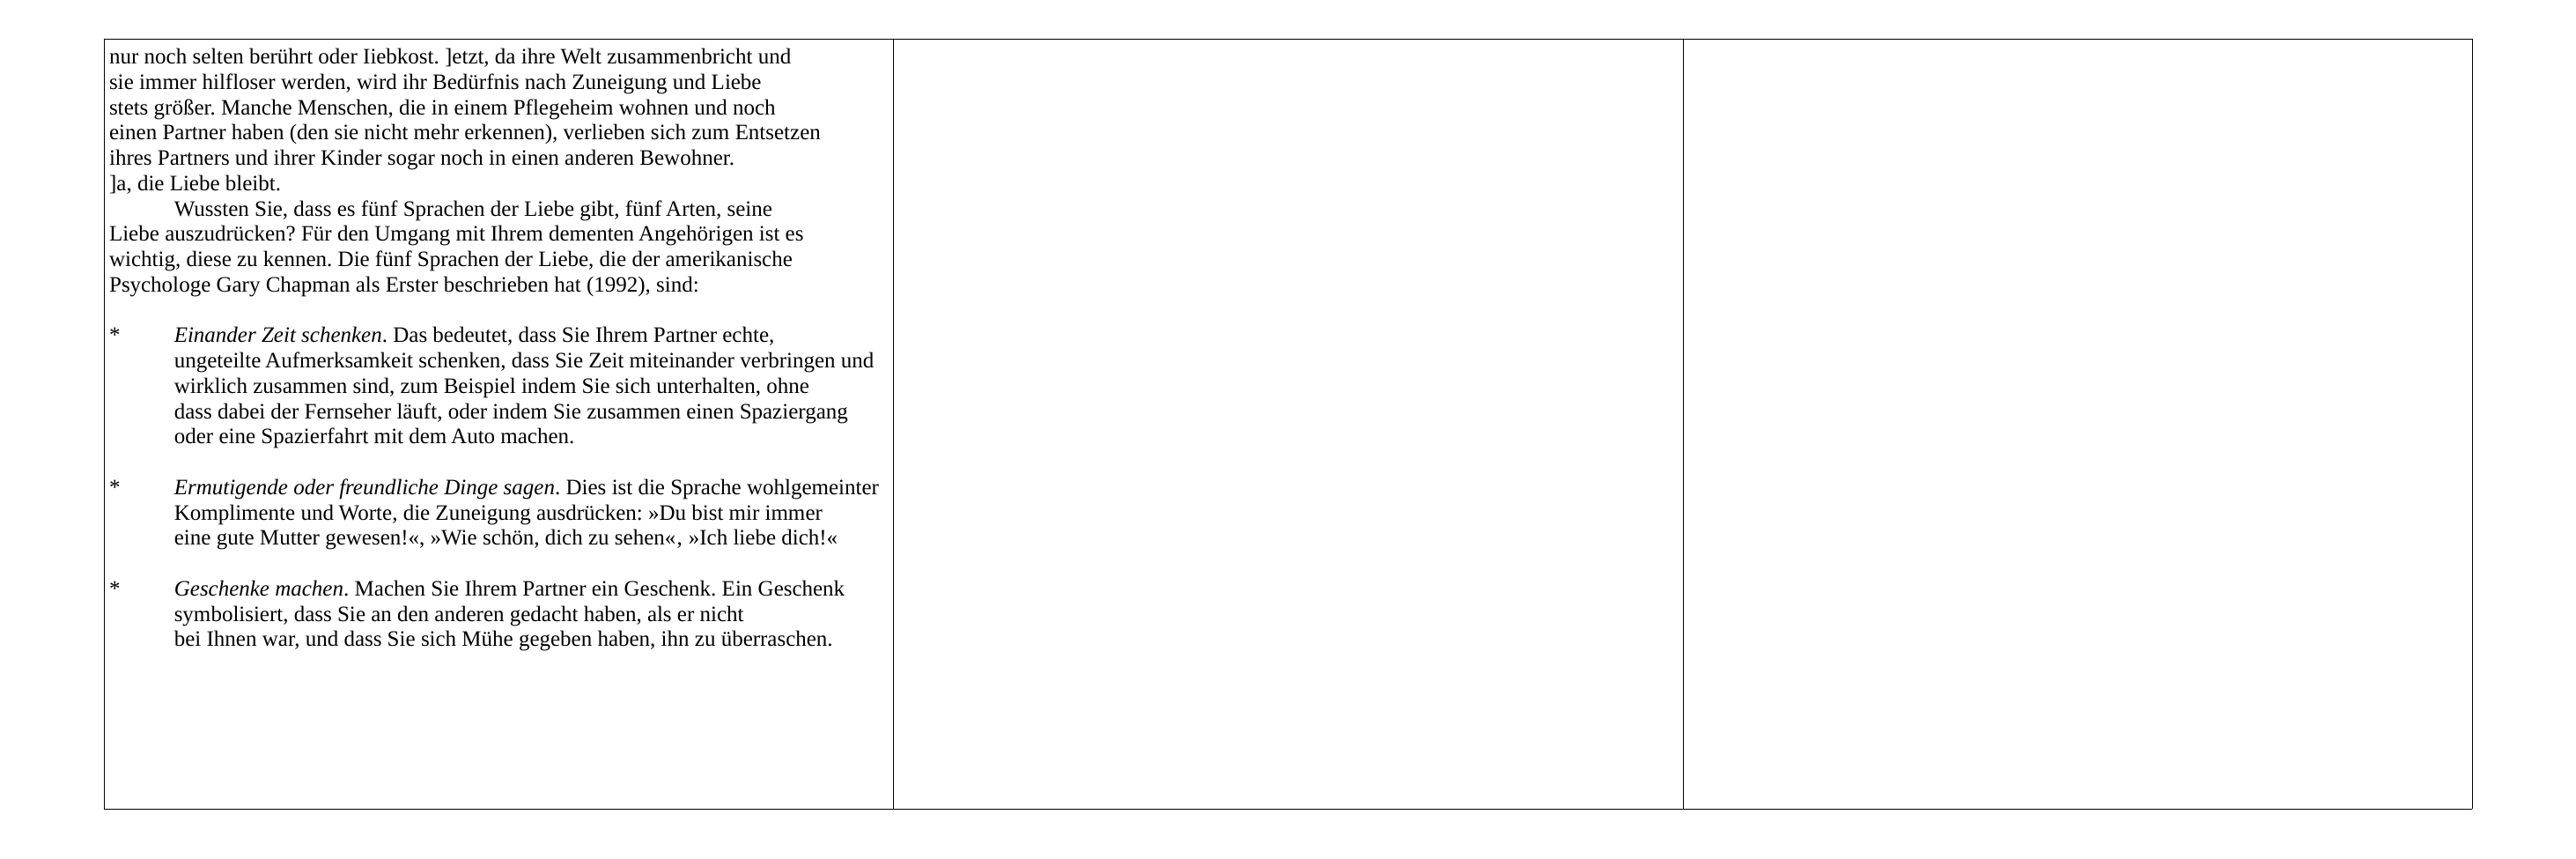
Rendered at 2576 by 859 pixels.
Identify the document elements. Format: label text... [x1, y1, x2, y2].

table_header nur noch selten berührt oder Iiebkost. ]etzt, da ihre Welt zusammenbricht und sie immer hilfloser werden, wird ihr Bedürfnis nach Zuneigung und Liebe stets größer. Manche Menschen, die in einem Pflegeheim wohnen und noch einen Partner haben (den sie nicht mehr erkennen), verlieben sich zum Entsetzen ihres Partners und ihrer Kinder sogar noch in einen anderen Bewohner. ]a, die Liebe bleibt. Wussten Sie, dass es fünf Sprachen der Liebe gibt, fünf Arten, seine Liebe auszudrücken? Für den Umgang mit Ihrem dementen Angehörigen ist es wichtig, diese zu kennen. Die fünf Sprachen der Liebe, die der amerikanische Psychologe Gary Chapman als Erster beschrieben hat (1992), sind: * Einander Zeit schenken. Das bedeutet, dass Sie Ihrem Partner echte, ungeteilte Aufmerksamkeit schenken, dass Sie Zeit miteinander verbringen und wirklich zusammen sind, zum Beispiel indem Sie sich unterhalten, ohne dass dabei der Fernseher läuft, oder indem Sie zusammen einen Spaziergang oder eine Spazierfahrt mit dem Auto machen. * Ermutigende oder freundliche Dinge sagen. Dies ist die Sprache wohlgemeinter Komplimente und Worte, die Zuneigung ausdrücken: »Du bist mir immer eine gute Mutter gewesen!«, »Wie schön, dich zu sehen«‚ »Ich liebe dich!« * Geschenke machen. Machen Sie Ihrem Partner ein Geschenk. Ein Geschenk symbolisiert, dass Sie an den anderen gedacht haben, als er nicht bei Ihnen war, und dass Sie sich Mühe gegeben haben, ihn zu überraschen. [105, 40, 893, 809]
